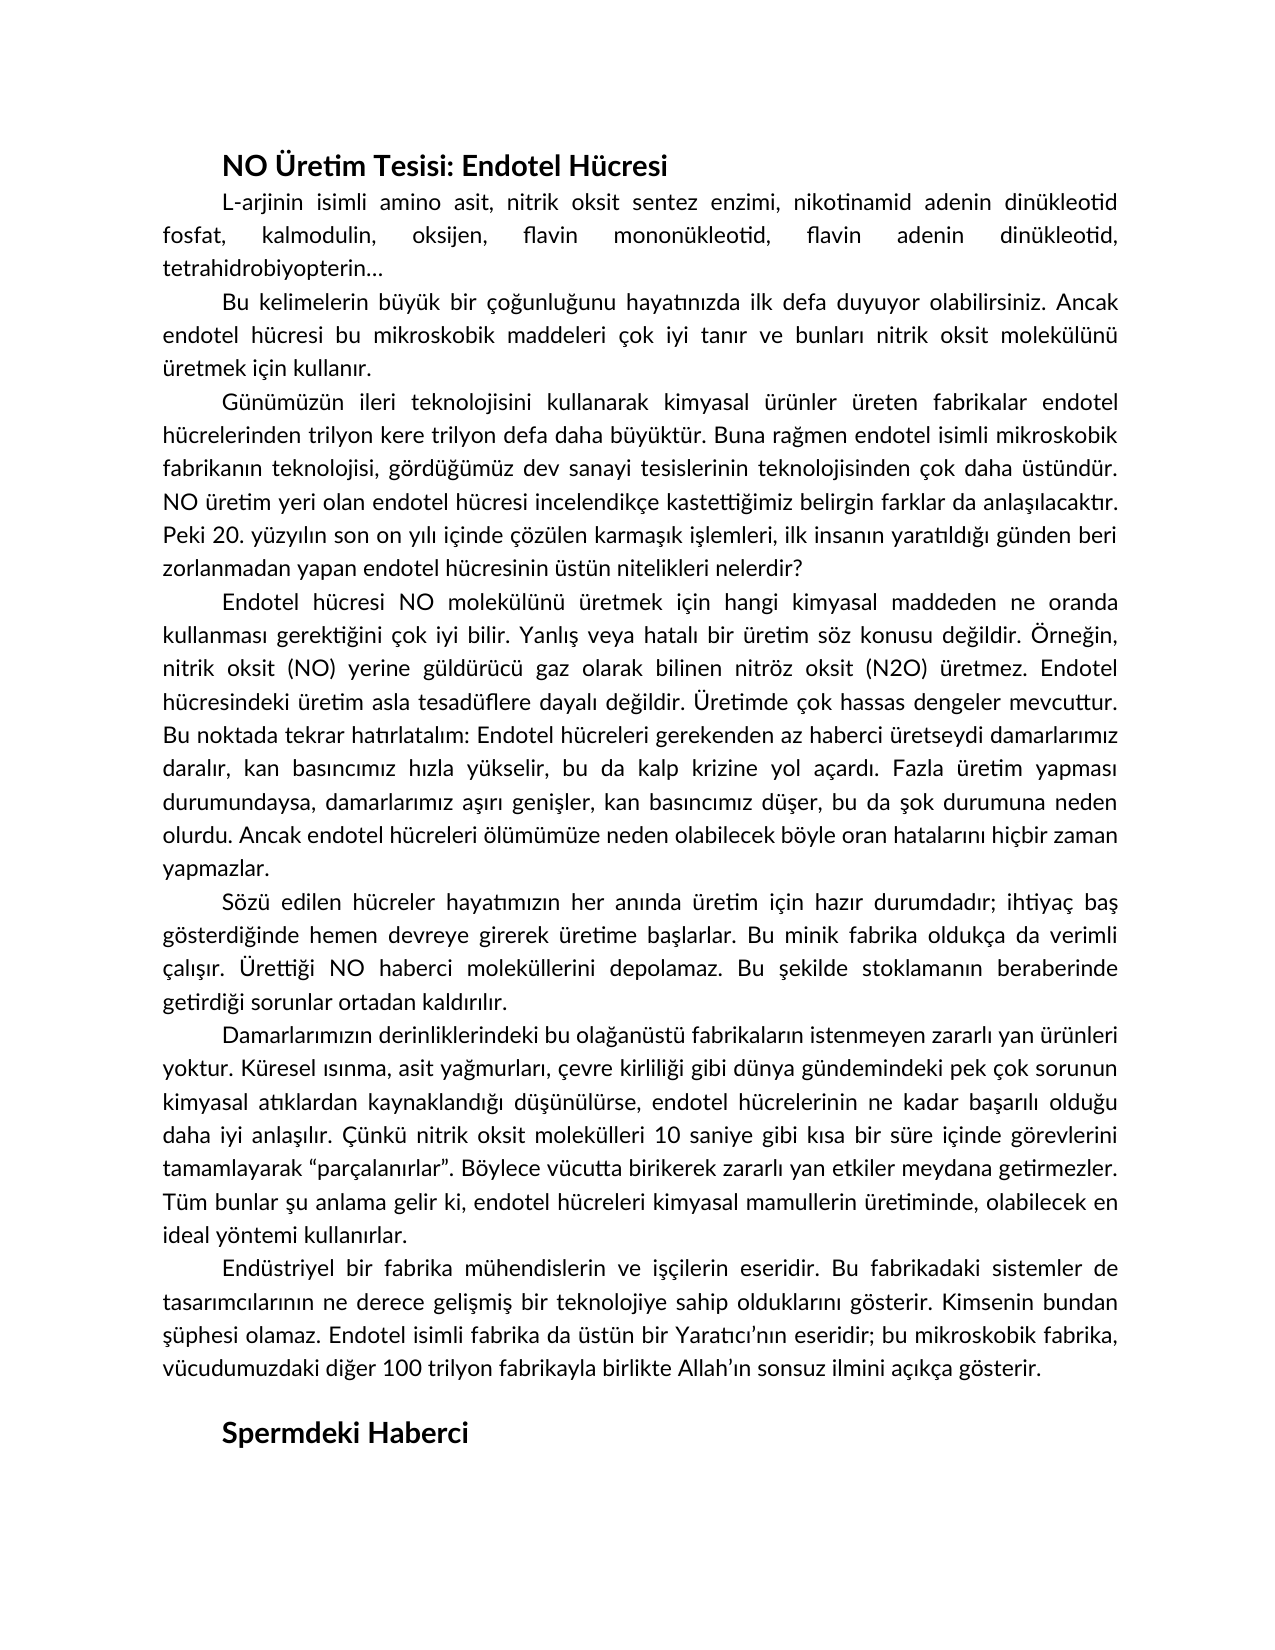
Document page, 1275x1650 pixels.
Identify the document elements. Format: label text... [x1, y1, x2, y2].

text Spermdeki Haberci [162, 1417, 1119, 1450]
text Bu kelimelerin büyük bir çoğunluğunu hayatınızda ilk defa duyuyor olabilirsiniz. Ancak endotel hücresi bu mikroskobik maddeleri çok iyi tanır ve bunları nitrik oksit molekülünü üretmek için kullanır. [162, 283, 1119, 383]
text NO Üretim Tesisi: Endotel Hücresi [162, 150, 1119, 183]
text L-arjinin isimli amino asit, nitrik oksit sentez enzimi, nikotinamid adenin dinükleotid fosfat, kalmodulin, oksijen, flavin mononükleotid, flavin adenin dinükleotid, tetrahidrobiyopterin… [162, 183, 1119, 283]
text Endüstriyel bir fabrika mühendislerin ve işçilerin eseridir. Bu fabrikadaki sistemler de tasarımcılarının ne derece gelişmiş bir teknolojiye sahip olduklarını gösterir. Kimsenin bundan şüphesi olamaz. Endotel isimli fabrika da üstün bir Yaratıcı’nın eseridir; bu mikroskobik fabrika, vücudumuzdaki diğer 100 trilyon fabrikayla birlikte Allah’ın sonsuz ilmini açıkça gösterir. [162, 1250, 1119, 1383]
text Günümüzün ileri teknolojisini kullanarak kimyasal ürünler üreten fabrikalar endotel hücrelerinden trilyon kere trilyon defa daha büyüktür. Buna rağmen endotel isimli mikroskobik fabrikanın teknolojisi, gördüğümüz dev sanayi tesislerinin teknolojisinden çok daha üstündür. NO üretim yeri olan endotel hücresi incelendikçe kastettiğimiz belirgin farklar da anlaşılacaktır. Peki 20. yüzyılın son on yılı içinde çözülen karmaşık işlemleri, ilk insanın yaratıldığı günden beri zorlanmadan yapan endotel hücresinin üstün nitelikleri nelerdir? [162, 383, 1119, 583]
text Damarlarımızın derinliklerindeki bu olağanüstü fabrikaların istenmeyen zararlı yan ürünleri yoktur. Küresel ısınma, asit yağmurları, çevre kirliliği gibi dünya gündemindeki pek çok sorunun kimyasal atıklardan kaynaklandığı düşünülürse, endotel hücrelerinin ne kadar başarılı olduğu daha iyi anlaşılır. Çünkü nitrik oksit molekülleri 10 saniye gibi kısa bir süre içinde görevlerini tamamlayarak “parçalanırlar”. Böylece vücutta birikerek zararlı yan etkiler meydana getirmezler. Tüm bunlar şu anlama gelir ki, endotel hücreleri kimyasal mamullerin üretiminde, olabilecek en ideal yöntemi kullanırlar. [162, 1017, 1119, 1250]
text Endotel hücresi NO molekülünü üretmek için hangi kimyasal maddeden ne oranda kullanması gerektiğini çok iyi bilir. Yanlış veya hatalı bir üretim söz konusu değildir. Örneğin, nitrik oksit (NO) yerine güldürücü gaz olarak bilinen nitröz oksit (N2O) üretmez. Endotel hücresindeki üretim asla tesadüflere dayalı değildir. Üretimde çok hassas dengeler mevcuttur. Bu noktada tekrar hatırlatalım: Endotel hücreleri gerekenden az haberci üretseydi damarlarımız daralır, kan basıncımız hızla yükselir, bu da kalp krizine yol açardı. Fazla üretim yapması durumundaysa, damarlarımız aşırı genişler, kan basıncımız düşer, bu da şok durumuna neden olurdu. Ancak endotel hücreleri ölümümüze neden olabilecek böyle oran hatalarını hiçbir zaman yapmazlar. [162, 583, 1119, 883]
text Sözü edilen hücreler hayatımızın her anında üretim için hazır durumdadır; ihtiyaç baş gösterdiğinde hemen devreye girerek üretime başlarlar. Bu minik fabrika oldukça da verimli çalışır. Ürettiği NO haberci moleküllerini depolamaz. Bu şekilde stoklamanın beraberinde getirdiği sorunlar ortadan kaldırılır. [162, 883, 1119, 1017]
